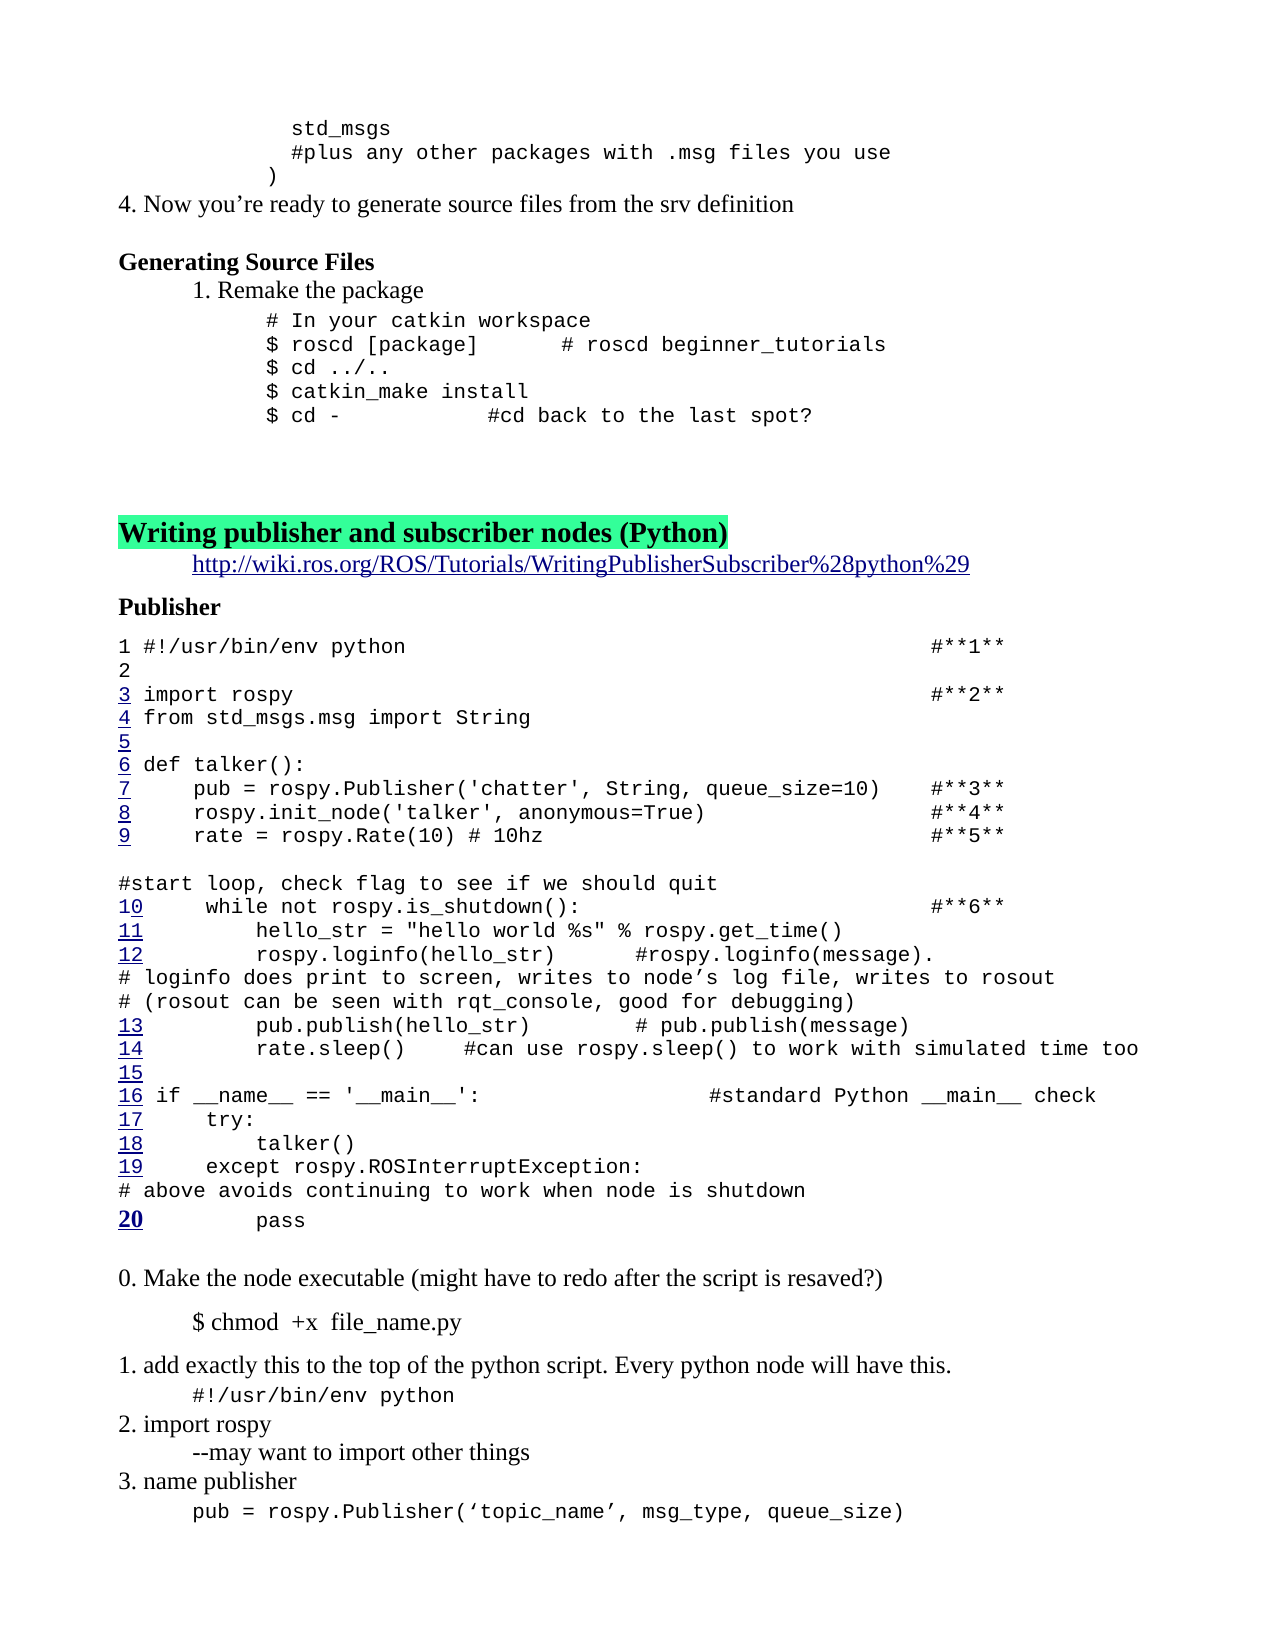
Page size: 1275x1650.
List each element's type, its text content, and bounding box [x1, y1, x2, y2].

text 16 if __name__ == '__main__': #standard Python __main__ check [118, 1086, 1157, 1109]
text Generating Source Files [118, 247, 1157, 275]
text pub = rospy.Publisher(‘topic_name’, msg_type, queue_size) [118, 1495, 1157, 1524]
text 4. Now you’re ready to generate source files from the srv definition [118, 189, 1157, 218]
text # above avoids continuing to work when node is shutdown [118, 1180, 1157, 1204]
text $ cd - #cd back to the last spot? [118, 404, 1157, 428]
text Writing publisher and subscriber nodes (Python) [118, 515, 1157, 549]
text 19 except rospy.ROSInterruptException: [118, 1156, 1157, 1180]
text # (rosout can be seen with rqt_console, good for debugging) [118, 991, 1157, 1014]
text 0. Make the node executable (might have to redo after the script is resaved?) [118, 1263, 1157, 1292]
text 17 try: [118, 1109, 1157, 1133]
text 13 pub.publish(hello_str) # pub.publish(message) [118, 1014, 1157, 1038]
text $ chmod +x file_name.py [118, 1307, 1157, 1335]
text 1 #!/usr/bin/env python #**1** [118, 636, 1157, 660]
text # In your catkin workspace [118, 304, 1157, 334]
text $ cd ../.. [118, 357, 1157, 381]
text #start loop, check flag to see if we should quit [118, 873, 1157, 896]
text $ roscd [package] # roscd beginner_tutorials [118, 334, 1157, 357]
text 3. name publisher [118, 1466, 1157, 1495]
text 14 rate.sleep() #can use rospy.sleep() to work with simulated time too [118, 1038, 1157, 1062]
text 2 [118, 660, 1157, 683]
text $ catkin_make install [118, 381, 1157, 404]
text 3 import rospy #**2** [118, 683, 1157, 707]
text std_msgs [118, 118, 1157, 142]
text 8 rospy.init_node('talker', anonymous=True) #**4** [118, 802, 1157, 825]
text 1. add exactly this to the top of the python script. Every python node will have this. [118, 1350, 1157, 1379]
text 4 from std_msgs.msg import String [118, 707, 1157, 731]
text #plus any other packages with .msg files you use [118, 142, 1157, 165]
text 1. Remake the package [118, 275, 1157, 304]
text 6 def talker(): [118, 754, 1157, 778]
text Publisher [118, 592, 1157, 621]
text 2. import rospy [118, 1409, 1157, 1437]
text 7 pub = rospy.Publisher('chatter', String, queue_size=10) #**3** [118, 778, 1157, 802]
text 15 [118, 1062, 1157, 1086]
text 20 pass [118, 1204, 1157, 1233]
text # loginfo does print to screen, writes to node’s log file, writes to rosout [118, 967, 1157, 991]
text #!/usr/bin/env python [118, 1379, 1157, 1409]
text http://wiki.ros.org/ROS/Tutorials/WritingPublisherSubscriber%28python%29 [118, 549, 1157, 577]
text 5 [118, 731, 1157, 754]
text --may want to import other things [118, 1437, 1157, 1466]
text 9 rate = rospy.Rate(10) # 10hz #**5** [118, 825, 1157, 849]
text 12 rospy.loginfo(hello_str) #rospy.loginfo(message). [118, 944, 1157, 967]
text 10 while not rospy.is_shutdown(): #**6** [118, 896, 1157, 920]
text ) [118, 165, 1157, 189]
text 18 talker() [118, 1133, 1157, 1156]
text 11 hello_str = "hello world %s" % rospy.get_time() [118, 920, 1157, 944]
